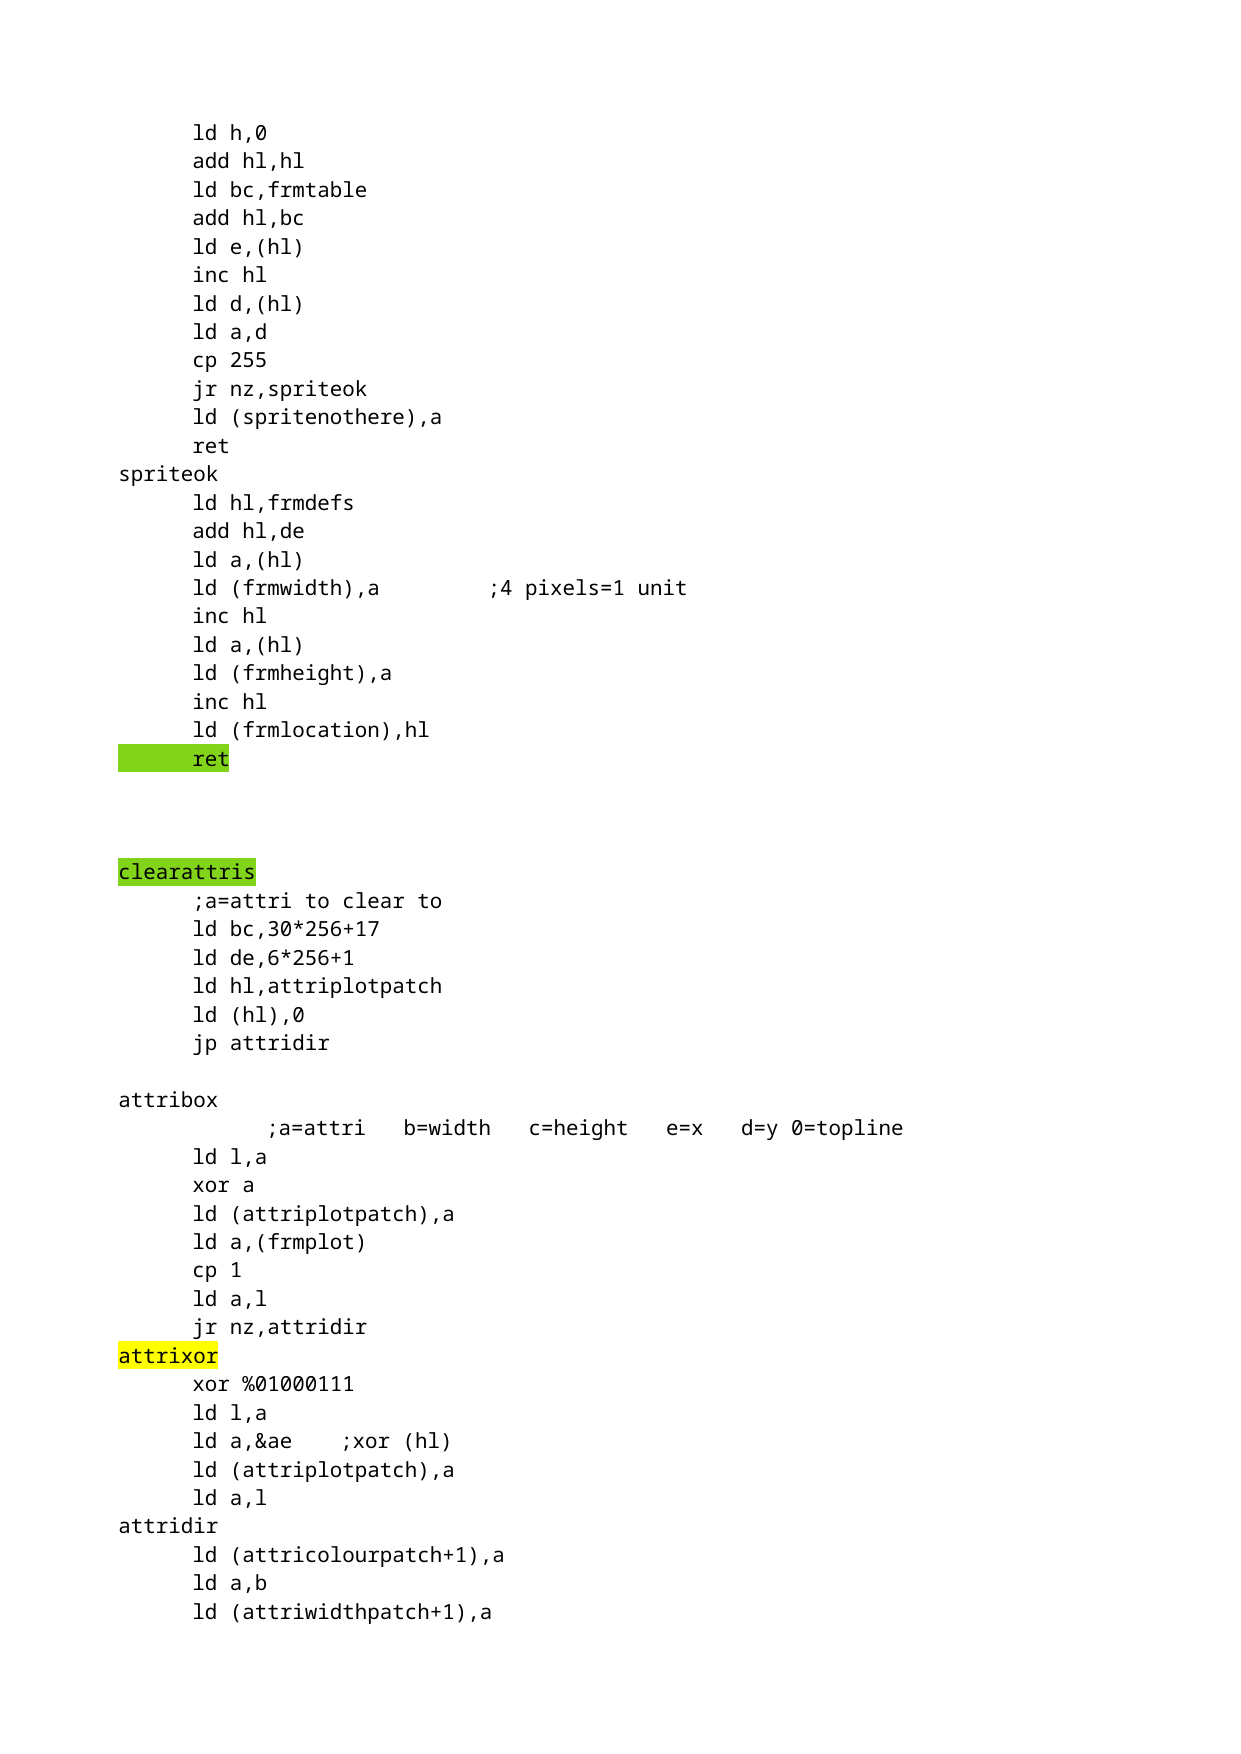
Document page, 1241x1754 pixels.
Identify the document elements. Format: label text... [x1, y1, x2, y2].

text inc hl [118, 260, 1122, 289]
text ld de,6*256+1 [118, 943, 1122, 971]
text ld a,l [118, 1483, 1122, 1512]
text ;a=attri b=width c=height e=x d=y 0=topline [118, 1113, 1122, 1142]
text cp 255 [118, 346, 1122, 374]
text ld bc,30*256+17 [118, 914, 1122, 943]
text attrixor [118, 1341, 1122, 1369]
text add hl,bc [118, 203, 1122, 232]
text add hl,de [118, 516, 1122, 545]
text ld (hl),0 [118, 1000, 1122, 1028]
text attribox [118, 1085, 1122, 1113]
text ld a,l [118, 1284, 1122, 1312]
text spriteok [118, 459, 1122, 488]
text jr nz,spriteok [118, 374, 1122, 402]
text add hl,hl [118, 147, 1122, 175]
text ret [118, 431, 1122, 459]
text ld a,(frmplot) [118, 1227, 1122, 1256]
text inc hl [118, 602, 1122, 630]
text ld a,b [118, 1568, 1122, 1597]
text ld a,(hl) [118, 630, 1122, 658]
text ld (attriwidthpatch+1),a [118, 1597, 1122, 1625]
text ld a,d [118, 317, 1122, 346]
text ld (frmlocation),hl [118, 715, 1122, 744]
text ld a,&ae ;xor (hl) [118, 1426, 1122, 1455]
text ld (attriplotpatch),a [118, 1199, 1122, 1227]
text ld (frmwidth),a ;4 pixels=1 unit [118, 573, 1122, 602]
text ld h,0 [118, 118, 1122, 147]
text ld e,(hl) [118, 232, 1122, 260]
text cp 1 [118, 1256, 1122, 1284]
text ld a,(hl) [118, 545, 1122, 573]
text xor %01000111 [118, 1369, 1122, 1398]
text ld l,a [118, 1398, 1122, 1426]
text ;a=attri to clear to [118, 886, 1122, 914]
text ld (frmheight),a [118, 658, 1122, 687]
text jp attridir [118, 1028, 1122, 1057]
text ld (spritenothere),a [118, 402, 1122, 431]
text ld (attricolourpatch+1),a [118, 1540, 1122, 1568]
text ld bc,frmtable [118, 175, 1122, 203]
text ld l,a [118, 1142, 1122, 1170]
text inc hl [118, 687, 1122, 715]
text ld hl,frmdefs [118, 488, 1122, 516]
text ld hl,attriplotpatch [118, 971, 1122, 1000]
text attridir [118, 1512, 1122, 1540]
text clearattris [118, 857, 1122, 886]
text ld (attriplotpatch),a [118, 1455, 1122, 1483]
text jr nz,attridir [118, 1312, 1122, 1341]
text xor a [118, 1170, 1122, 1199]
text ret [118, 744, 1122, 772]
text ld d,(hl) [118, 289, 1122, 317]
